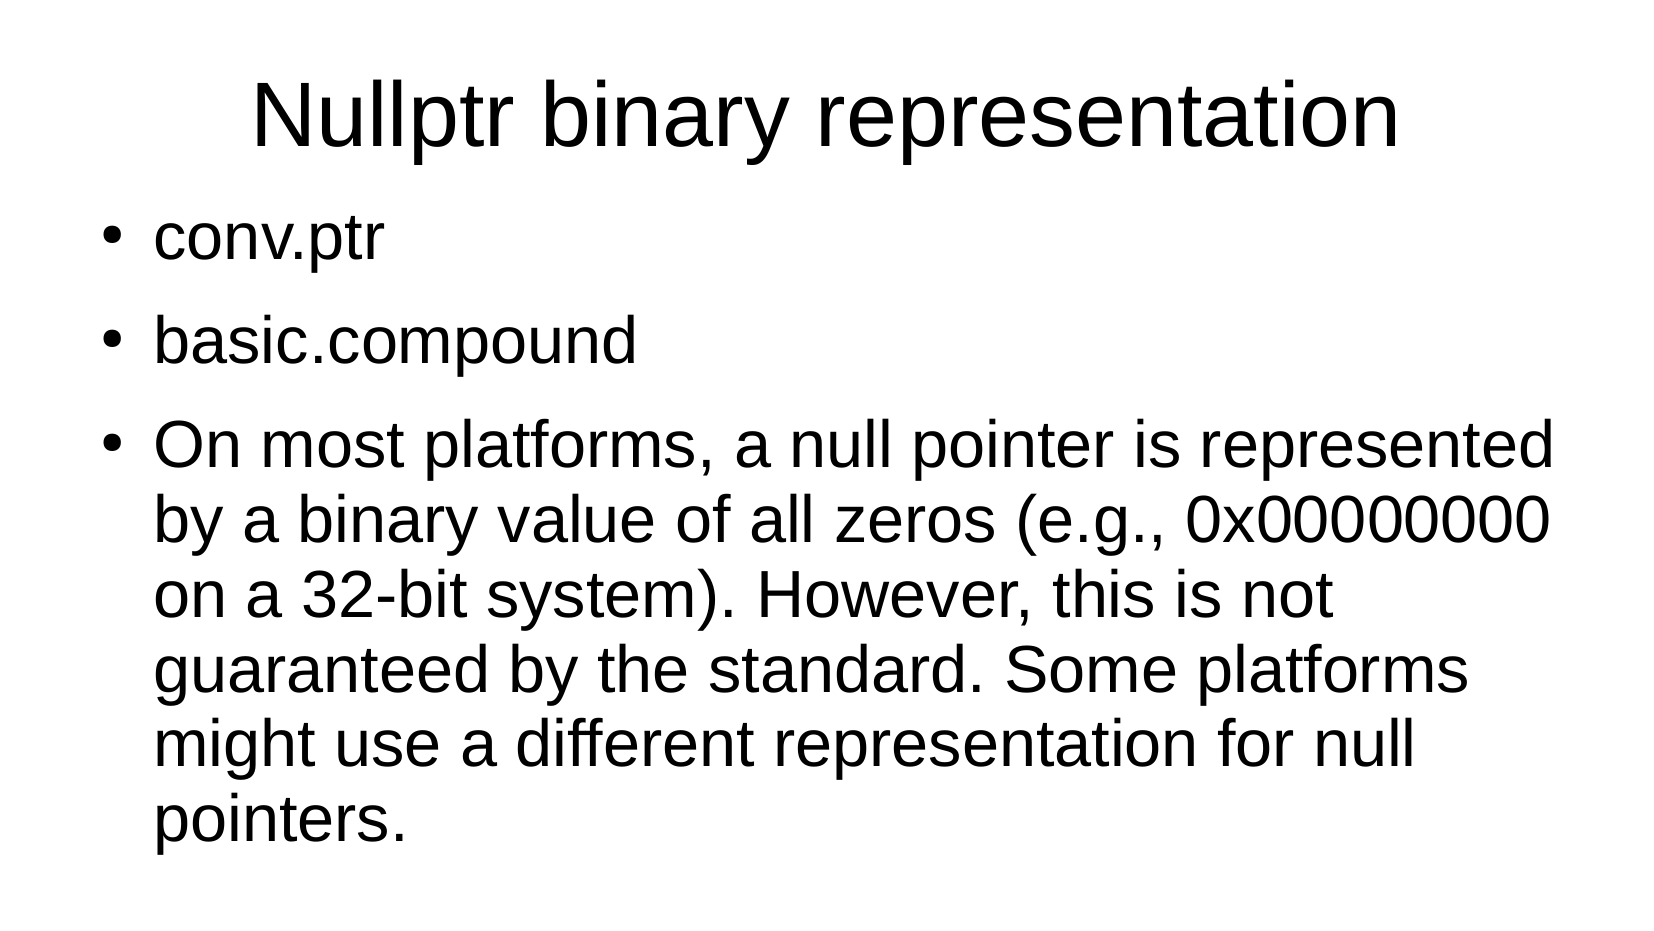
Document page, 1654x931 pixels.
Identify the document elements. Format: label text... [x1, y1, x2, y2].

list conv.ptr basic.compound On most platforms, a null pointer is represented by a binary value of all zeros (e.g., 0x00000000 on a 32-bit system). However, this is not guaranteed by the standard. Some platforms might use a different representation for null pointers. [82, 198, 1571, 739]
title Nullptr binary representation [82, 37, 1571, 193]
